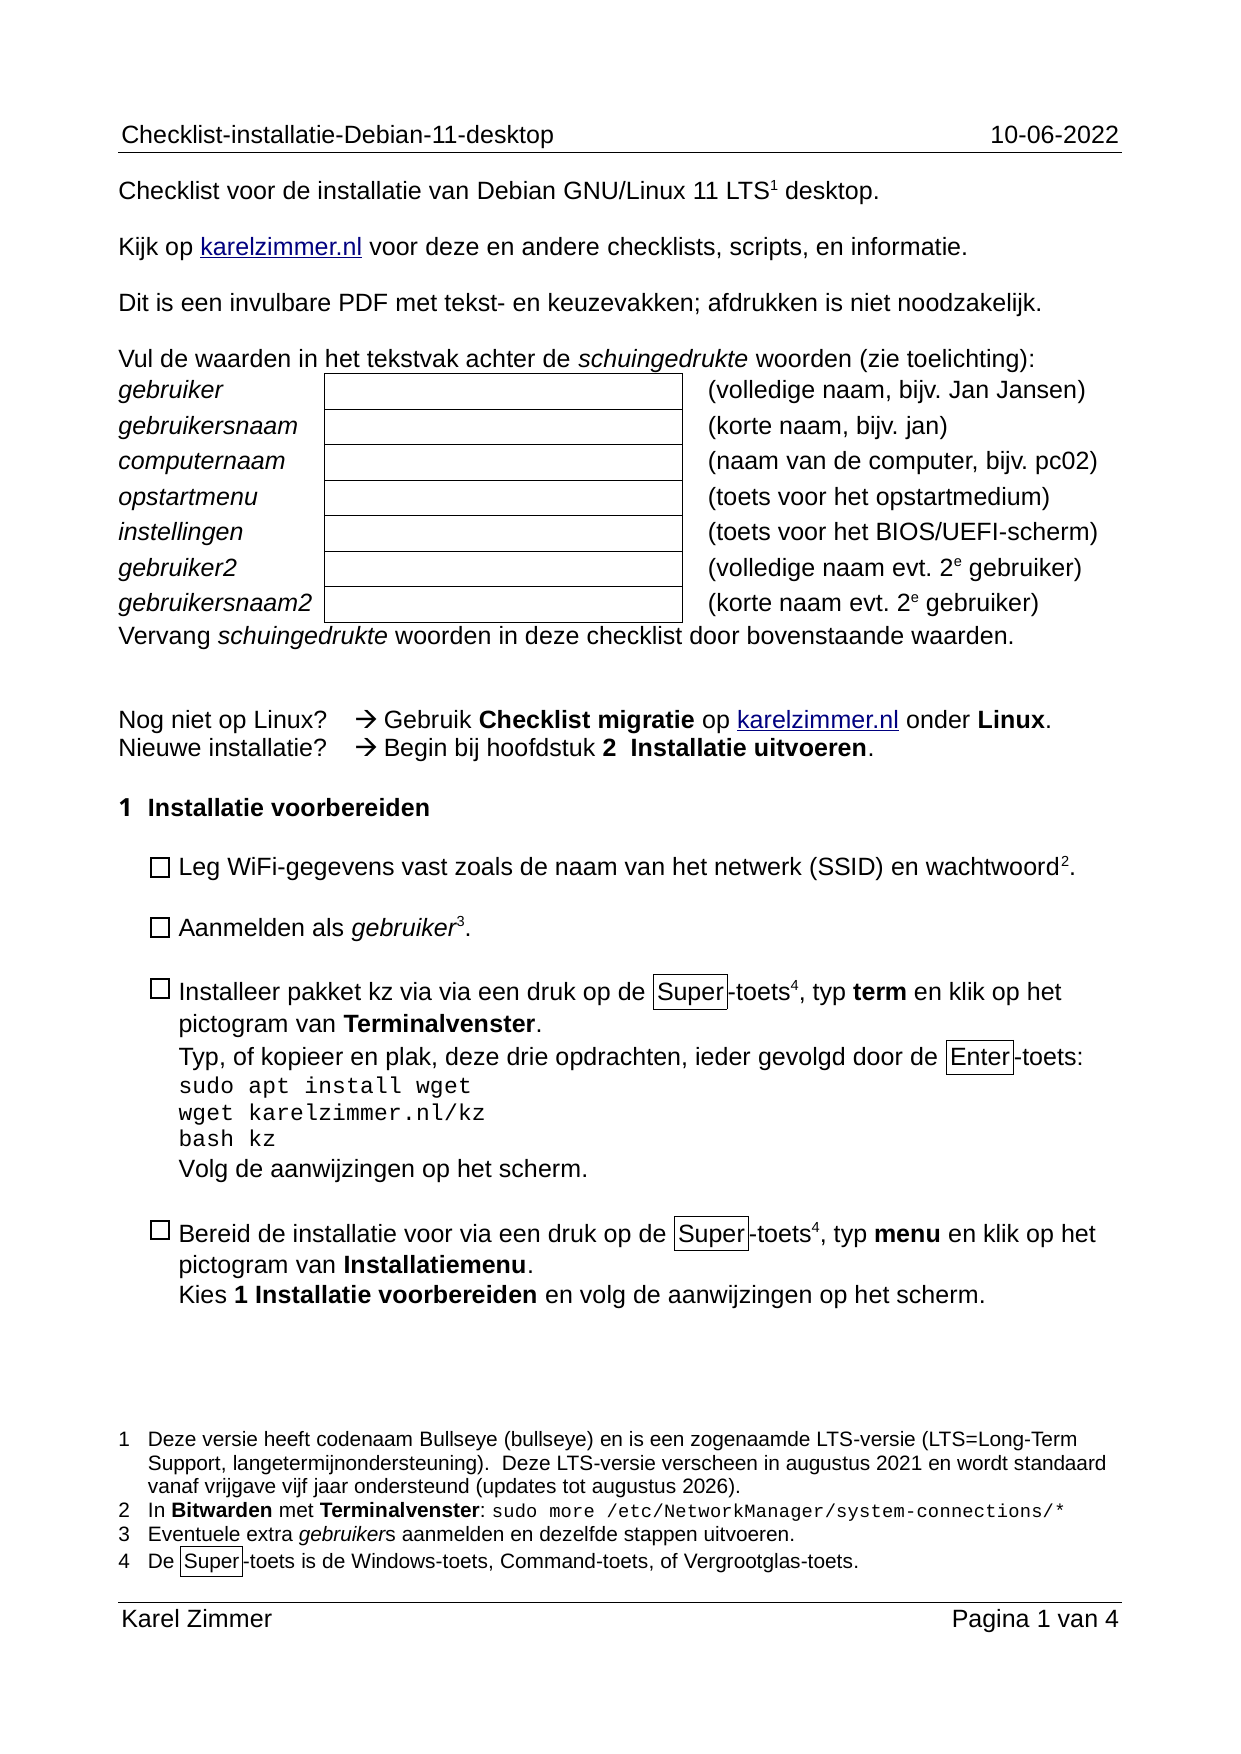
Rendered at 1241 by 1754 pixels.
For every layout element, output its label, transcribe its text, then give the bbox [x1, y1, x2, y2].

text (korte naam evt. 2e gebruiker) [683, 586, 1122, 622]
table_cell [141, 1185, 177, 1215]
text Deze versie heeft codenaam Bullseye (bullseye) en is een zogenaamde LTS-versie (LTS=Long-Term Support, langetermijnondersteuning). Deze LTS-versie verscheen in augustus 2021 en wordt standaard vanaf vrijgave vijf jaar ondersteund (updates tot augustus 2026). [118, 1428, 1122, 1498]
table_cell Volg de aanwijzingen op het scherm. [177, 1154, 1120, 1184]
text gebruikersnaam [118, 409, 324, 444]
text gebruiker [118, 373, 324, 409]
table_cell [141, 913, 177, 943]
text Kijk op karelzimmer.nl voor deze en andere checklists, scripts, en informatie. [118, 233, 1122, 261]
table_header Leg WiFi-gegevens vast zoals de naam van het netwerk (SSID) en wachtwoord. [177, 852, 1120, 882]
table_cell Bereid de installatie voor via een druk op de Super-toets4, typ menu en klik op het pictogram van Installatiemenu. [177, 1215, 1120, 1280]
text computernaam [118, 444, 324, 480]
text Nog niet op Linux?  Gebruik Checklist migratie op karelzimmer.nl onder Linux. [118, 706, 1122, 734]
text Dit is een invulbare PDF met tekst- en keuzevakken; afdrukken is niet noodzakelijk. [118, 289, 1122, 317]
table_cell Aanmelden als gebruiker. [177, 913, 1120, 943]
list Installatie voorbereiden [118, 790, 1122, 824]
table_cell [141, 1280, 177, 1311]
table_cell [141, 1039, 177, 1154]
text (toets voor het BIOS/UEFI-scherm) [683, 515, 1122, 551]
text instellingen [118, 515, 324, 551]
text (toets voor het opstartmedium) [683, 480, 1122, 515]
text (korte naam, bijv. jan) [683, 409, 1122, 444]
text Vul de waarden in het tekstvak achter de schuingedrukte woorden (zie toelichting): [118, 345, 1122, 373]
text gebruiker2 [118, 551, 324, 586]
table_cell [177, 882, 1120, 913]
table_header [141, 852, 177, 882]
text (naam van de computer, bijv. pc02) [683, 444, 1122, 480]
text Nieuwe installatie?  Begin bij hoofdstuk 2 Installatie uitvoeren. [118, 734, 1122, 762]
text Checklist voor de installatie van Debian GNU/Linux 11 LTS desktop. [118, 177, 1122, 205]
table_cell [141, 1154, 177, 1184]
text opstartmenu [118, 480, 324, 515]
text Vervang schuingedrukte woorden in deze checklist door bovenstaande waarden. [118, 622, 1122, 650]
table_cell [177, 943, 1120, 973]
table_cell [141, 1215, 177, 1280]
table_cell [177, 1185, 1120, 1215]
table_cell Typ, of kopieer en plak, deze drie opdrachten, ieder gevolgd door de Enter-toets: sudo apt install wget wget karelzimmer.nl/kz bash kz [177, 1039, 1120, 1154]
text (volledige naam evt. 2e gebruiker) [683, 551, 1122, 586]
text gebruikersnaam2 [118, 586, 324, 622]
table_cell Installeer pakket kz via via een druk op de Super-toets, typ term en klik op het pictogram van Terminalvenster. [177, 973, 1120, 1039]
text (volledige naam, bijv. Jan Jansen) [683, 373, 1122, 409]
table_cell [141, 973, 177, 1039]
table_cell Kies 1 Installatie voorbereiden en volg de aanwijzingen op het scherm. [177, 1280, 1120, 1311]
table_cell [141, 943, 177, 973]
table_cell [141, 882, 177, 913]
